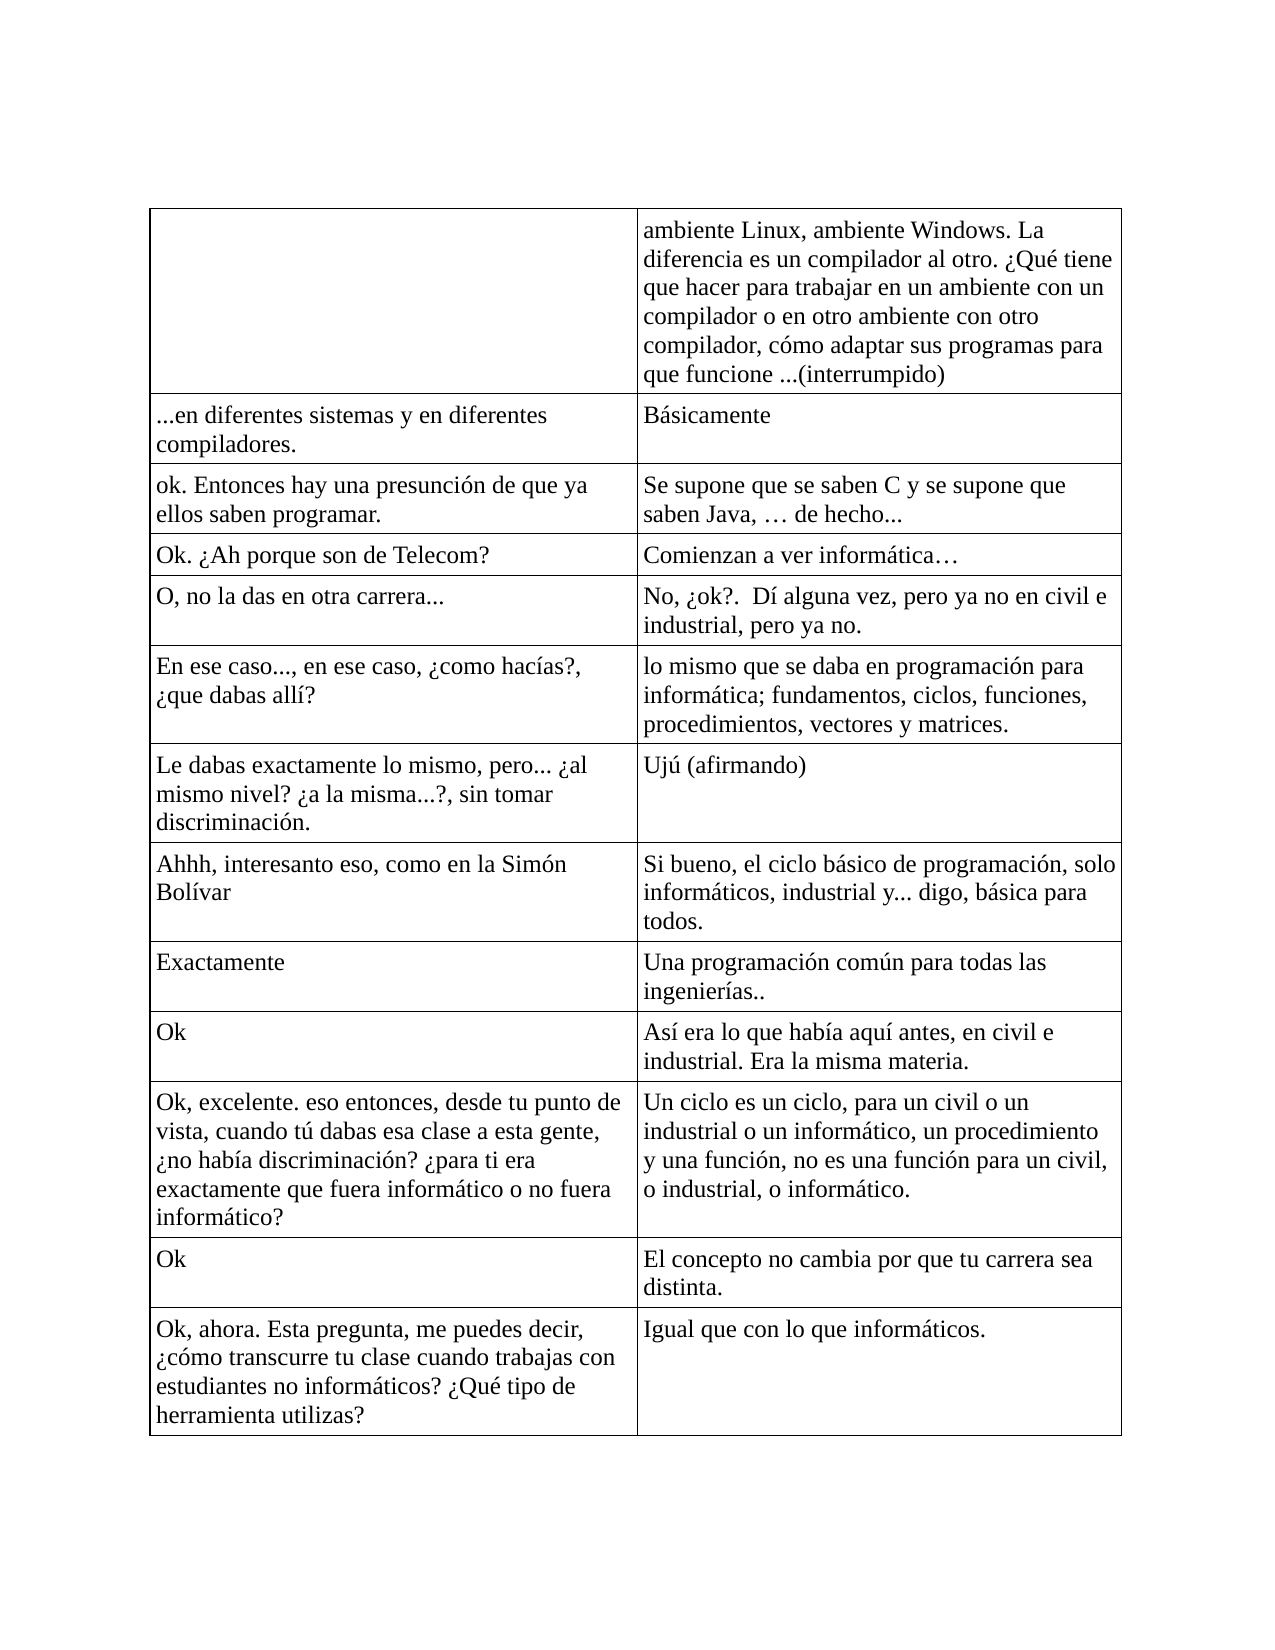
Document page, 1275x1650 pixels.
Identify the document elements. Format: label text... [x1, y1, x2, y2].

table_cell lo mismo que se daba en programación para informática; fundamentos, ciclos, funciones, procedimientos, vectores y matrices. [638, 646, 1121, 743]
table_cell Comienzan a ver informática… [638, 534, 1121, 574]
table_cell El concepto no cambia por que tu carrera sea distinta. [638, 1238, 1121, 1307]
table_cell ...en diferentes sistemas y en diferentes compiladores. [151, 394, 637, 463]
table_cell En ese caso..., en ese caso, ¿como hacías?, ¿que dabas allí? [151, 646, 637, 743]
table_cell Ok [151, 1238, 637, 1307]
table_cell No, ¿ok?. Dí alguna vez, pero ya no en civil e industrial, pero ya no. [638, 576, 1121, 644]
table_cell ok. Entonces hay una presunción de que ya ellos saben programar. [151, 464, 637, 533]
table_cell ambiente Linux, ambiente Windows. La diferencia es un compilador al otro. ¿Qué tiene que hacer para trabajar en un ambiente con un compilador o en otro ambiente con otro compilador, cómo adaptar sus programas para que funcione ...(interrumpido) [638, 209, 1121, 393]
table_cell Un ciclo es un ciclo, para un civil o un industrial o un informático, un procedimiento y una función, no es una función para un civil, o industrial, o informático. [638, 1082, 1121, 1237]
table_cell Si bueno, el ciclo básico de programación, solo informáticos, industrial y... digo, básica para todos. [638, 843, 1121, 941]
table_cell Igual que con lo que informáticos. [638, 1308, 1121, 1434]
table_cell Ok, excelente. eso entonces, desde tu punto de vista, cuando tú dabas esa clase a esta gente, ¿no había discriminación? ¿para ti era exactamente que fuera informático o no fuera informático? [151, 1082, 637, 1237]
table_cell Ujú (afirmando) [638, 744, 1121, 842]
table_cell O, no la das en otra carrera... [151, 576, 637, 644]
table_cell Ok, ahora. Esta pregunta, me puedes decir, ¿cómo transcurre tu clase cuando trabajas con estudiantes no informáticos? ¿Qué tipo de herramienta utilizas? [151, 1308, 637, 1434]
table_cell Ok [151, 1012, 637, 1081]
table_cell [151, 209, 637, 393]
table_cell Así era lo que había aquí antes, en civil e industrial. Era la misma materia. [638, 1012, 1121, 1081]
table_cell Ok. ¿Ah porque son de Telecom? [151, 534, 637, 574]
table_cell Se supone que se saben C y se supone que saben Java, … de hecho... [638, 464, 1121, 533]
table_cell Ahhh, interesanto eso, como en la Simón Bolívar [151, 843, 637, 941]
table_cell Le dabas exactamente lo mismo, pero... ¿al mismo nivel? ¿a la misma...?, sin tomar discriminación. [151, 744, 637, 842]
table_cell Exactamente [151, 942, 637, 1011]
table_cell Una programación común para todas las ingenierías.. [638, 942, 1121, 1011]
table_cell Básicamente [638, 394, 1121, 463]
